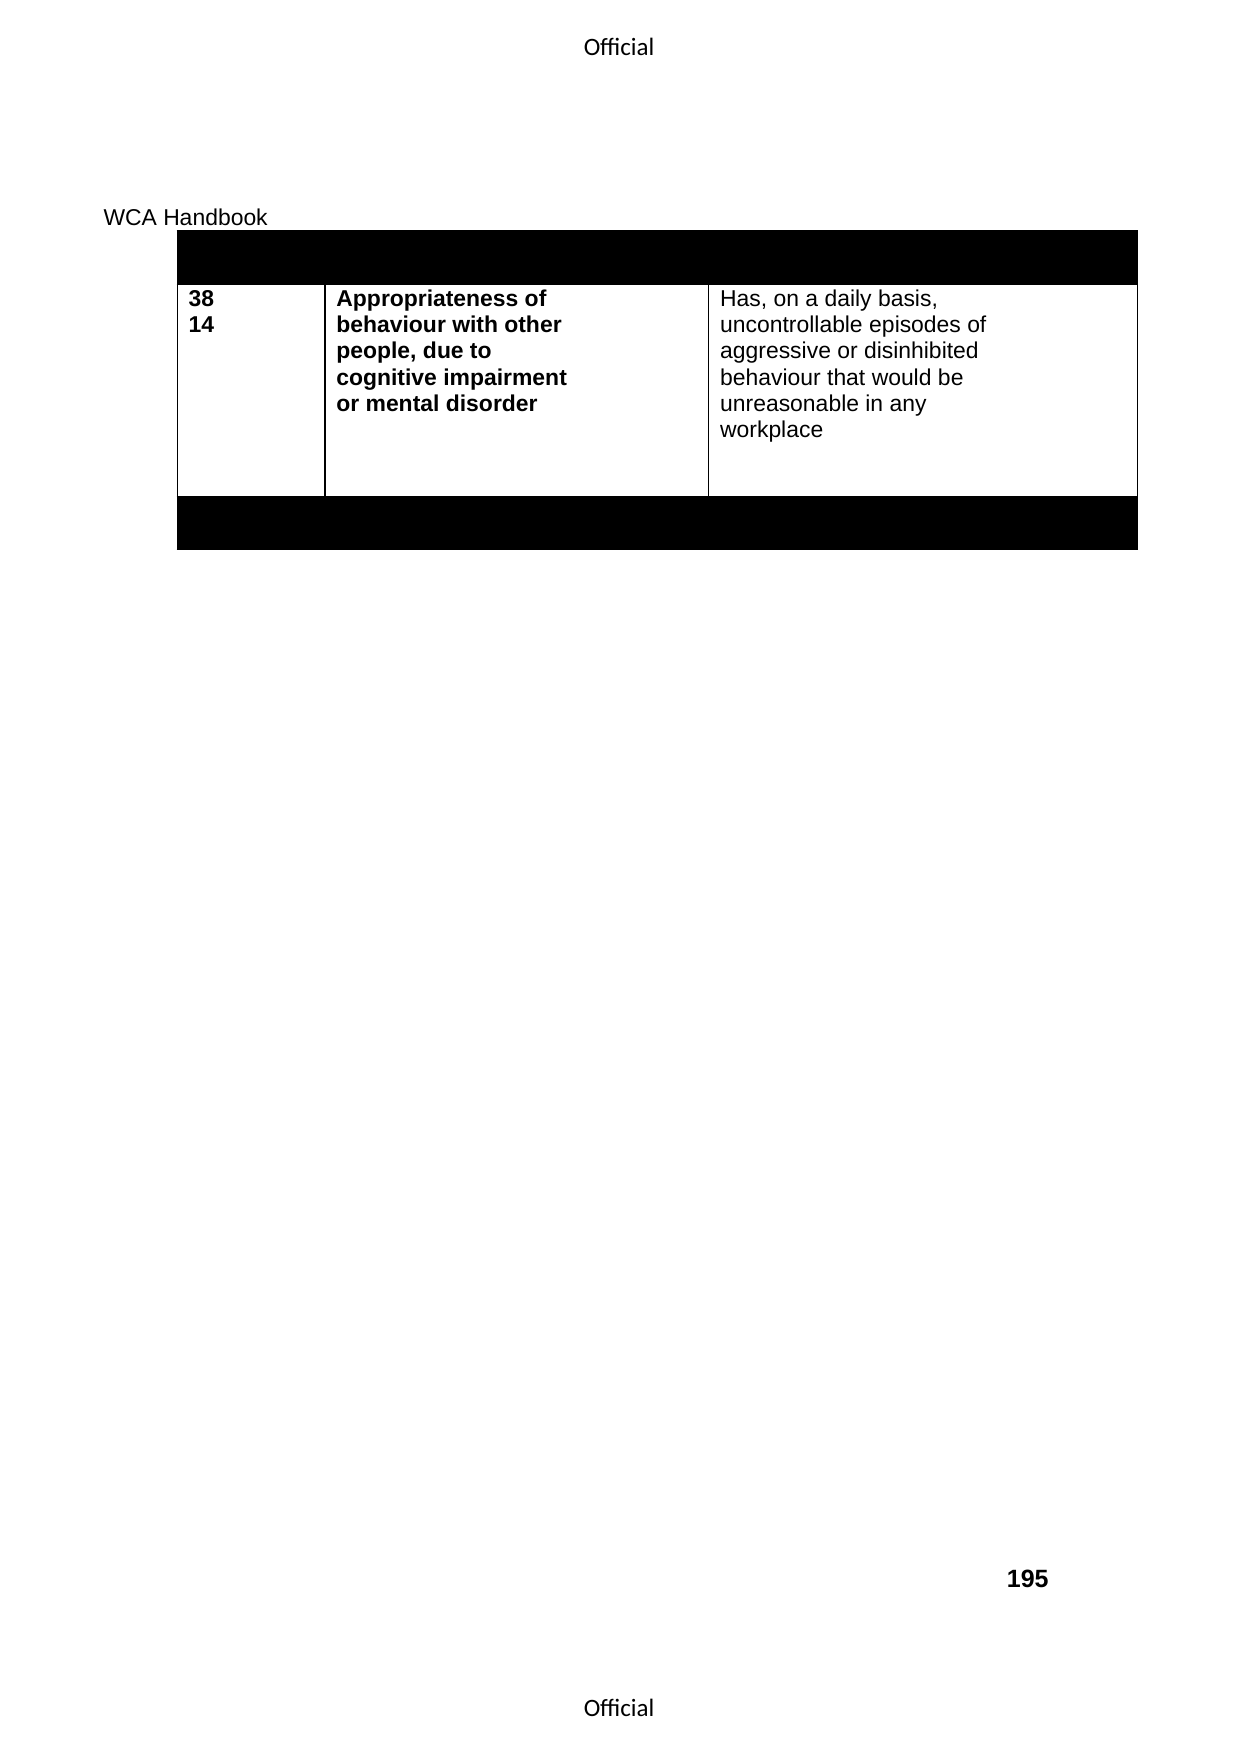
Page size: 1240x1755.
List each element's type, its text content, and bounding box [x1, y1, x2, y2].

table_cell [326, 497, 708, 549]
table_cell [709, 231, 1137, 284]
table_cell Appropriateness of behaviour with other people, due to cognitive impairment or mental disorder [326, 285, 708, 496]
table_cell [178, 231, 324, 284]
table_cell [178, 497, 324, 549]
table_cell [709, 497, 1137, 549]
table_cell Has, on a daily basis, uncontrollable episodes of aggressive or disinhibited behaviour that would be unreasonable in any workplace [709, 285, 1137, 496]
table_cell 14 [178, 285, 324, 496]
table_cell [326, 231, 708, 284]
